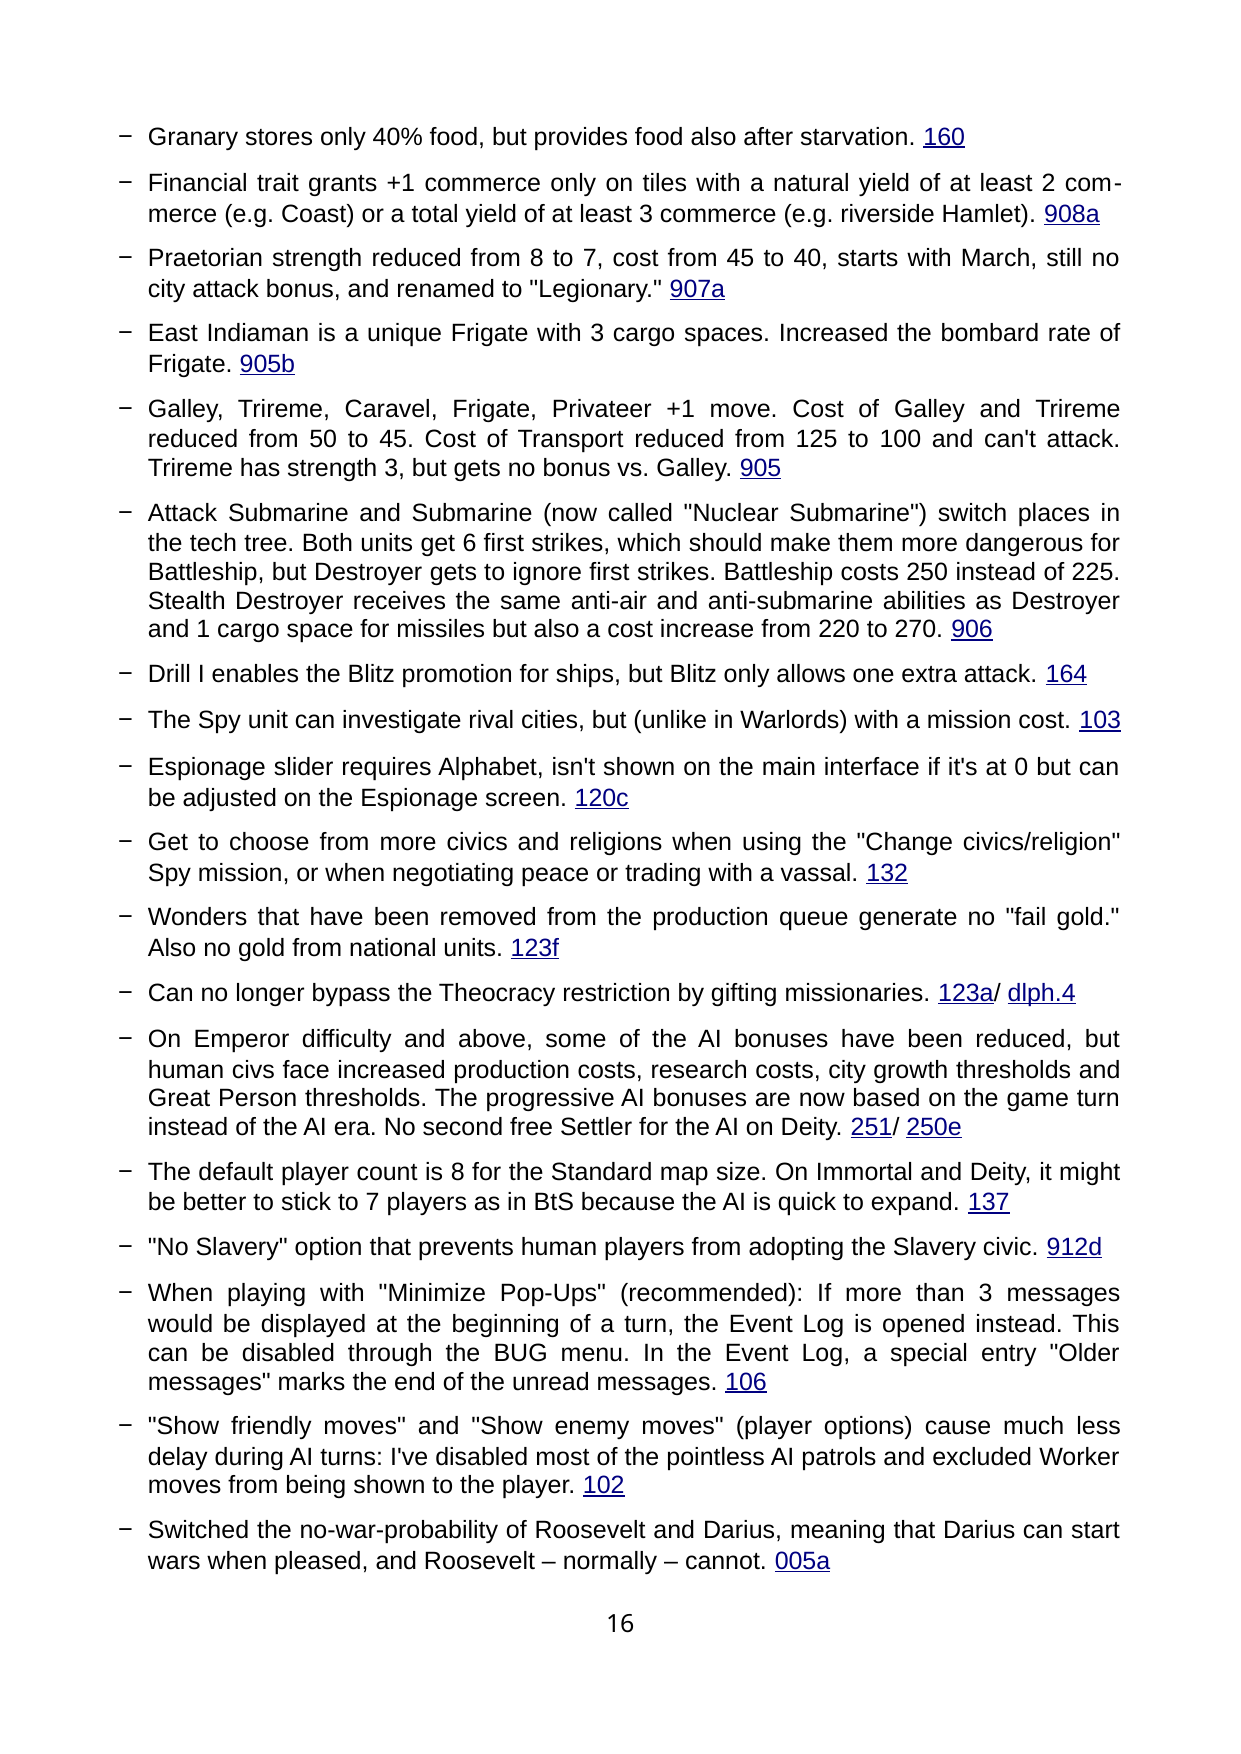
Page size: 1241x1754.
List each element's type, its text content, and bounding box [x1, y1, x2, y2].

list Galley, Trireme, Caravel, Frigate, Privateer +1 move. Cost of Galley and Trireme reduced from 50 to 45. Cost of Transport reduced from 125 to 100 and can't attack. Trireme has strength 3, but gets no bonus vs. Galley. 905 [118, 390, 1122, 482]
list Financial trait grants +1 commerce only on tiles with a natural yield of at least 2 com­merce (e.g. Coast) or a total yield of at least 3 commerce (e.g. riverside Hamlet). 908a [118, 164, 1122, 227]
list "No Slavery" option that prevents human players from adopting the Slavery civic. 912d [118, 1228, 1122, 1263]
list Can no longer bypass the Theocracy restriction by gifting missionaries. 123a/ dlph.4 [118, 974, 1122, 1008]
list "Show friendly moves" and "Show enemy moves" (player options) cause much less delay during AI turns: I've disabled most of the pointless AI patrols and excluded Worker moves from being shown to the player. 102 [118, 1408, 1122, 1499]
list Wonders that have been removed from the production queue generate no "fail gold." Also no gold from national units. 123f [118, 899, 1122, 962]
list Attack Submarine and Submarine (now called "Nuclear Submarine") switch places in the tech tree. Both units get 6 first strikes, which should make them more dangerous for Battleship, but Destroyer gets to ignore first strikes. Battleship costs 250 instead of 225. Stealth Destroyer receives the same anti-air and anti-submarine abilities as Destroyer and 1 cargo space for missiles but also a cost increase from 220 to 270. 906 [118, 494, 1122, 643]
list Praetorian strength reduced from 8 to 7, cost from 45 to 40, starts with March, still no city attack bonus, and renamed to "Legionary." 907a [118, 240, 1122, 303]
list East Indiaman is a unique Frigate with 3 cargo spaces. Increased the bombard rate of Frigate. 905b [118, 315, 1122, 378]
list On Emperor difficulty and above, some of the AI bonuses have been reduced, but human civs face increased production costs, research costs, city growth thresholds and Great Person thresholds. The progressive AI bonuses are now based on the game turn instead of the AI era. No second free Settler for the AI on Deity. 251/ 250e [118, 1021, 1122, 1141]
list Espionage slider requires Alphabet, isn't shown on the main interface if it's at 0 but can be adjusted on the Espionage screen. 120c [118, 748, 1122, 811]
list Switched the no-war-probability of Roosevelt and Darius, meaning that Darius can start wars when pleased, and Roosevelt – normally – cannot. 005a [118, 1512, 1122, 1574]
list The Spy unit can investigate rival cities, but (unlike in Warlords) with a mission cost. 103 [118, 702, 1122, 736]
list When playing with "Minimize Pop-Ups" (recommended): If more than 3 messages would be displayed at the beginning of a turn, the Event Log is opened instead. This can be disabled through the BUG menu. In the Event Log, a special entry "Older messages" marks the end of the unread messages. 106 [118, 1275, 1122, 1395]
list Granary stores only 40% food, but provides food also after starvation. 160 [118, 118, 1122, 152]
list Get to choose from more civics and religions when using the "Change civics/religion" Spy mission, or when negotiating peace or trading with a vassal. 132 [118, 824, 1122, 887]
list Drill I enables the Blitz promotion for ships, but Blitz only allows one extra attack. 164 [118, 656, 1122, 690]
list The default player count is 8 for the Standard map size. On Immortal and Deity, it might be better to stick to 7 players as in BtS because the AI is quick to expand. 137 [118, 1153, 1122, 1216]
